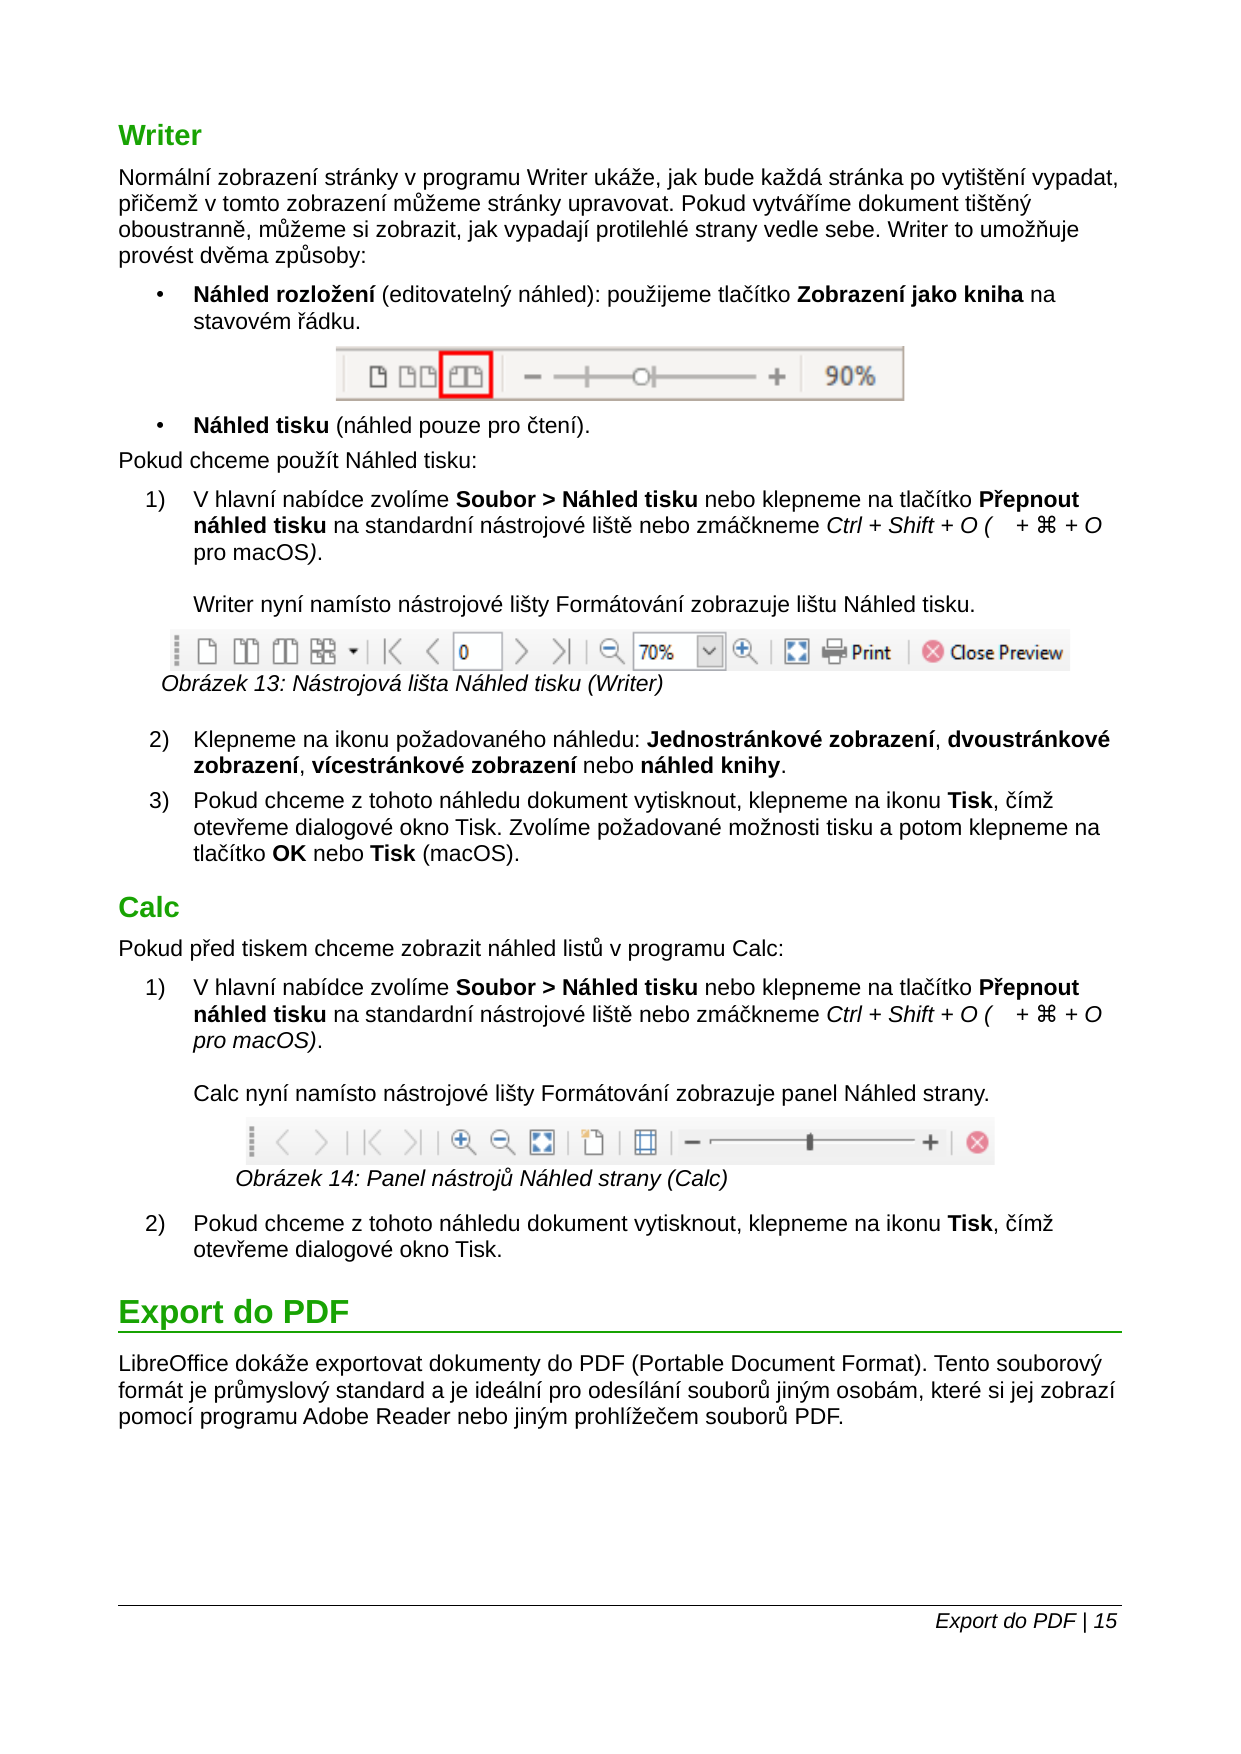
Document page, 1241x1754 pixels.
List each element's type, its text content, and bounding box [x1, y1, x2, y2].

list V hlavní nabídce zvolíme Soubor > Náhled tisku nebo klepneme na tlačítko Přepnout náhled tisku na standardní nástrojové liště nebo zmáčkneme Ctrl + Shift + O ( + ⌘ + O pro macOS). Writer nyní namísto nástrojové lišty Formátování zobrazuje lištu Náhled tisku. [165, 486, 1122, 617]
subtitle Export do PDF [118, 1292, 1122, 1331]
picture [245, 1117, 995, 1165]
list Klepneme na ikonu požadovaného náhledu: Jednostránkové zobrazení, dvoustránkové zobrazení, vícestránkové zobrazení nebo náhled knihy. [169, 726, 1122, 778]
list Náhled rozložení (editovatelný náhled): použijeme tlačítko Zobrazení jako kniha na stavovém řádku. [156, 281, 1122, 334]
picture [335, 346, 905, 401]
list V hlavní nabídce zvolíme Soubor > Náhled tisku nebo klepneme na tlačítko Přepnout náhled tisku na standardní nástrojové liště nebo zmáčkneme Ctrl + Shift + O ( + ⌘ + O pro macOS). Calc nyní namísto nástrojové lišty Formátování zobrazuje panel Náhled strany. [165, 974, 1122, 1106]
list Pokud chceme z tohoto náhledu dokument vytisknout, klepneme na ikonu Tisk, čímž otevřeme dialogové okno Tisk. Zvolíme požadované možnosti tisku a potom klepneme na tlačítko OK nebo Tisk (macOS). [169, 787, 1122, 866]
list Pokud chceme z tohoto náhledu dokument vytisknout, klepneme na ikonu Tisk, čímž otevřeme dialogové okno Tisk. [165, 1210, 1122, 1263]
text Obrázek 14: Panel nástrojů Náhled strany (Calc) [235, 1118, 1005, 1191]
text Obrázek 13: Nástrojová lišta Náhled tisku (Writer) [161, 629, 1079, 697]
list Normální zobrazení stránky v programu Writer ukáže, jak bude každá stránka po vytištění vypadat, přičemž v tomto zobrazení můžeme stránky upravovat. Pokud vytváříme dokument tištěný oboustranně, můžeme si zobrazit, jak vypadají protilehlé strany vedle sebe. Writer to umožňuje provést dvěma způsoby: [118, 163, 1122, 269]
list Pokud před tiskem chceme zobrazit náhled listů v programu Calc: [118, 935, 1122, 962]
subtitle Writer [118, 118, 1122, 152]
list Pokud chceme použít Náhled tisku: [118, 447, 1122, 474]
list Náhled tisku (náhled pouze pro čtení). [156, 412, 1122, 438]
text LibreOffice dokáže exportovat dokumenty do PDF (Portable Document Format). Tento souborový formát je průmyslový standard a je ideální pro odesílání souborů jiným osobám, které si jej zobrazí pomocí programu Adobe Reader nebo jiným prohlížečem souborů PDF. [118, 1350, 1122, 1429]
subtitle Calc [118, 890, 1122, 923]
picture [170, 629, 1071, 671]
